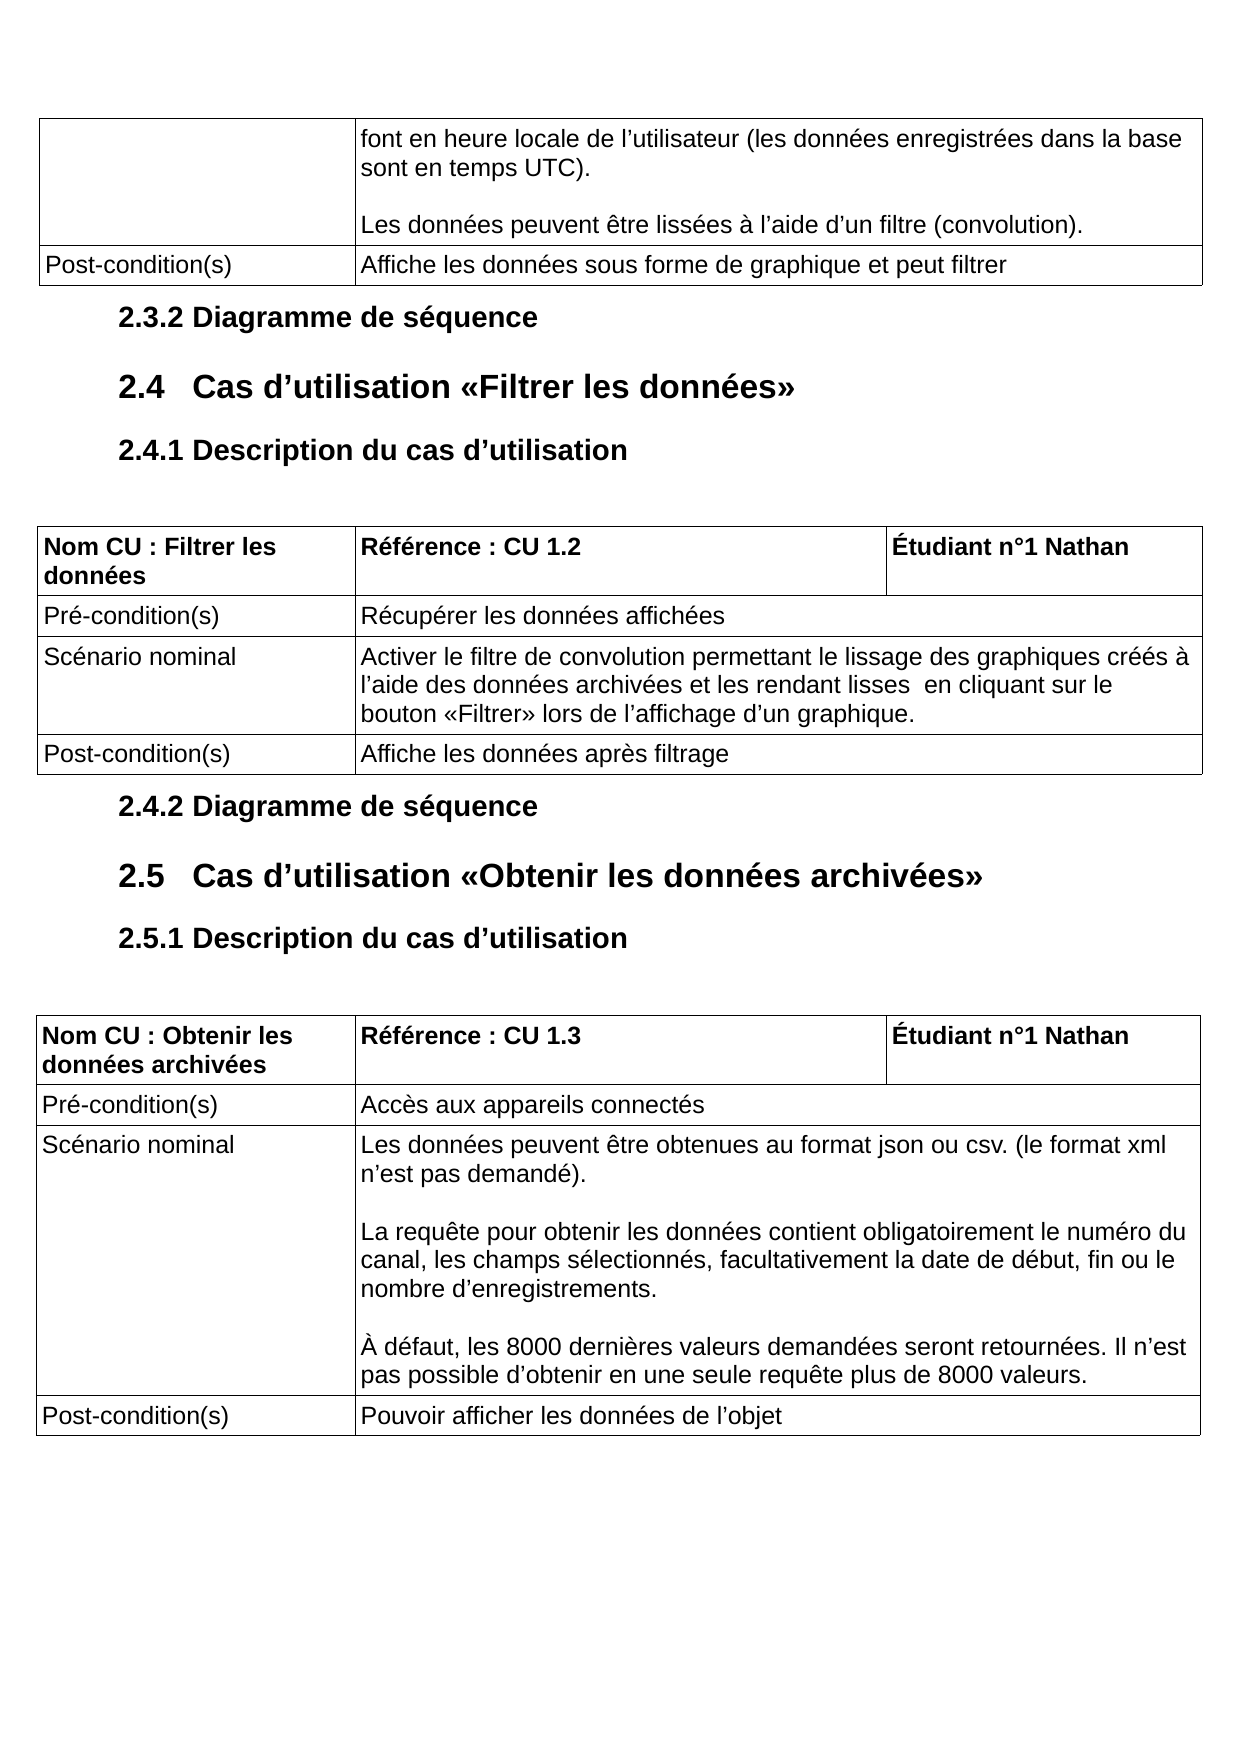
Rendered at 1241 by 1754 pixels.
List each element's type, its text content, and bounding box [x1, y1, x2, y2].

table_header Étudiant n°1 Nathan [887, 1016, 1200, 1084]
table_cell Pré-condition(s) [37, 1085, 355, 1124]
table_header Nom CU : Obtenir les données archivées [37, 1016, 355, 1084]
table_cell Récupérer les données affichées [356, 596, 1202, 636]
table_cell Post-condition(s) [38, 735, 355, 774]
table_cell Scénario nominal [38, 637, 355, 733]
table_cell Pré-condition(s) [38, 596, 355, 636]
table_cell Post-condition(s) [40, 246, 355, 285]
table_cell Les données peuvent être obtenues au format json ou csv. (le format xml n’est pas demandé). La requête pour obtenir les données contient obligatoirement le numéro du canal, les champs sélectionnés, facultativement la date de début, fin ou le nombre d’enregistrements. À défaut, les 8000 dernières valeurs demandées seront retournées. Il n’est pas possible d’obtenir en une seule requête plus de 8000 valeurs. [356, 1126, 1200, 1395]
table_cell Pouvoir afficher les données de l’objet [356, 1396, 1200, 1435]
table_header Référence : CU 1.2 [356, 527, 886, 595]
subtitle Description du cas d’utilisation [118, 921, 1122, 955]
table_cell Affiche les données après filtrage [356, 735, 1202, 774]
subtitle Diagramme de séquence [118, 300, 1122, 333]
table_cell Post-condition(s) [37, 1396, 355, 1435]
table_cell [40, 119, 355, 245]
table_cell Scénario nominal [37, 1126, 355, 1395]
subtitle Diagramme de séquence [118, 788, 1122, 822]
table_cell Affiche les données sous forme de graphique et peut filtrer [356, 246, 1202, 285]
subtitle Description du cas d’utilisation [118, 432, 1122, 466]
table_header Nom CU : Filtrer les données [38, 527, 355, 595]
table_header Référence : CU 1.3 [356, 1016, 886, 1084]
subtitle Cas d’utilisation «Obtenir les données archivées» [118, 856, 1122, 894]
table_cell Accès aux appareils connectés [356, 1085, 1200, 1124]
table_header Étudiant n°1 Nathan [887, 527, 1202, 595]
subtitle Cas d’utilisation «Filtrer les données» [118, 367, 1122, 405]
table_cell Activer le filtre de convolution permettant le lissage des graphiques créés à l’aide des données archivées et les rendant lisses en cliquant sur le bouton «Filtrer» lors de l’affichage d’un graphique. [356, 637, 1202, 733]
table_cell font en heure locale de l’utilisateur (les données enregistrées dans la base sont en temps UTC). Les données peuvent être lissées à l’aide d’un filtre (convolution). [356, 119, 1202, 245]
